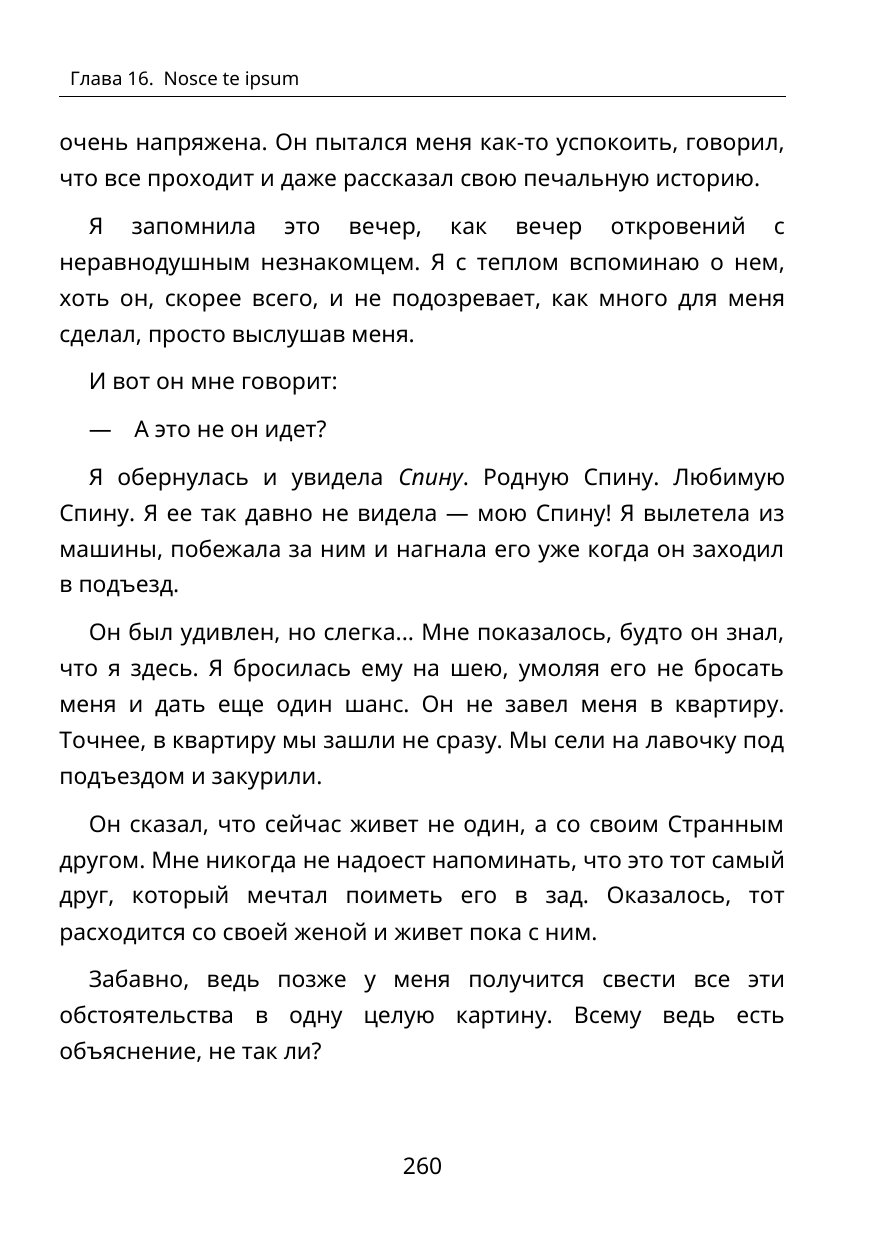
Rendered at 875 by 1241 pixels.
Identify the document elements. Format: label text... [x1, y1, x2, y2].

text И вот он мне говорит: [59, 365, 786, 396]
text Я запомнила это вечер, как вечер откровений с неравнодушным незнакомцем. Я с теплом вспоминаю о нем, хоть он, скорее всего, и не подозревает, как много для меня сделал, просто выслушав меня. [59, 210, 786, 349]
text Забавно, ведь позже у меня получится свести все эти обстоятельства в одну целую картину. Всему ведь есть объяснение, не так ли? [59, 963, 786, 1066]
text Он сказал, что сейчас живет не один, а со своим Странным другом. Мне никогда не надоест напоминать, что это тот самый друг, который мечтал поиметь его в зад. Оказалось, тот расходится со своей женой и живет пока с ним. [59, 808, 786, 947]
text очень напряжена. Он пытался меня как-то успокоить, говорил, что все проходит и даже рассказал свою печальную историю. [59, 126, 786, 193]
text Он был удивлен, но слегка... Мне показалось, будто он знал, что я здесь. Я бросилась ему на шею, умоляя его не бросать меня и дать еще один шанс. Он не завел меня в квартиру. Точнее, в квартиру мы зашли не сразу. Мы сели на лавочку под подъездом и закурили. [59, 616, 786, 791]
text Я обернулась и увидела Спину. Родную Спину. Любимую Спину. Я ее так давно не видела — мою Спину! Я вылетела из машины, побежала за ним и нагнала его уже когда он заходил в подъезд. [59, 461, 786, 600]
list А это не он идет? [59, 413, 786, 444]
